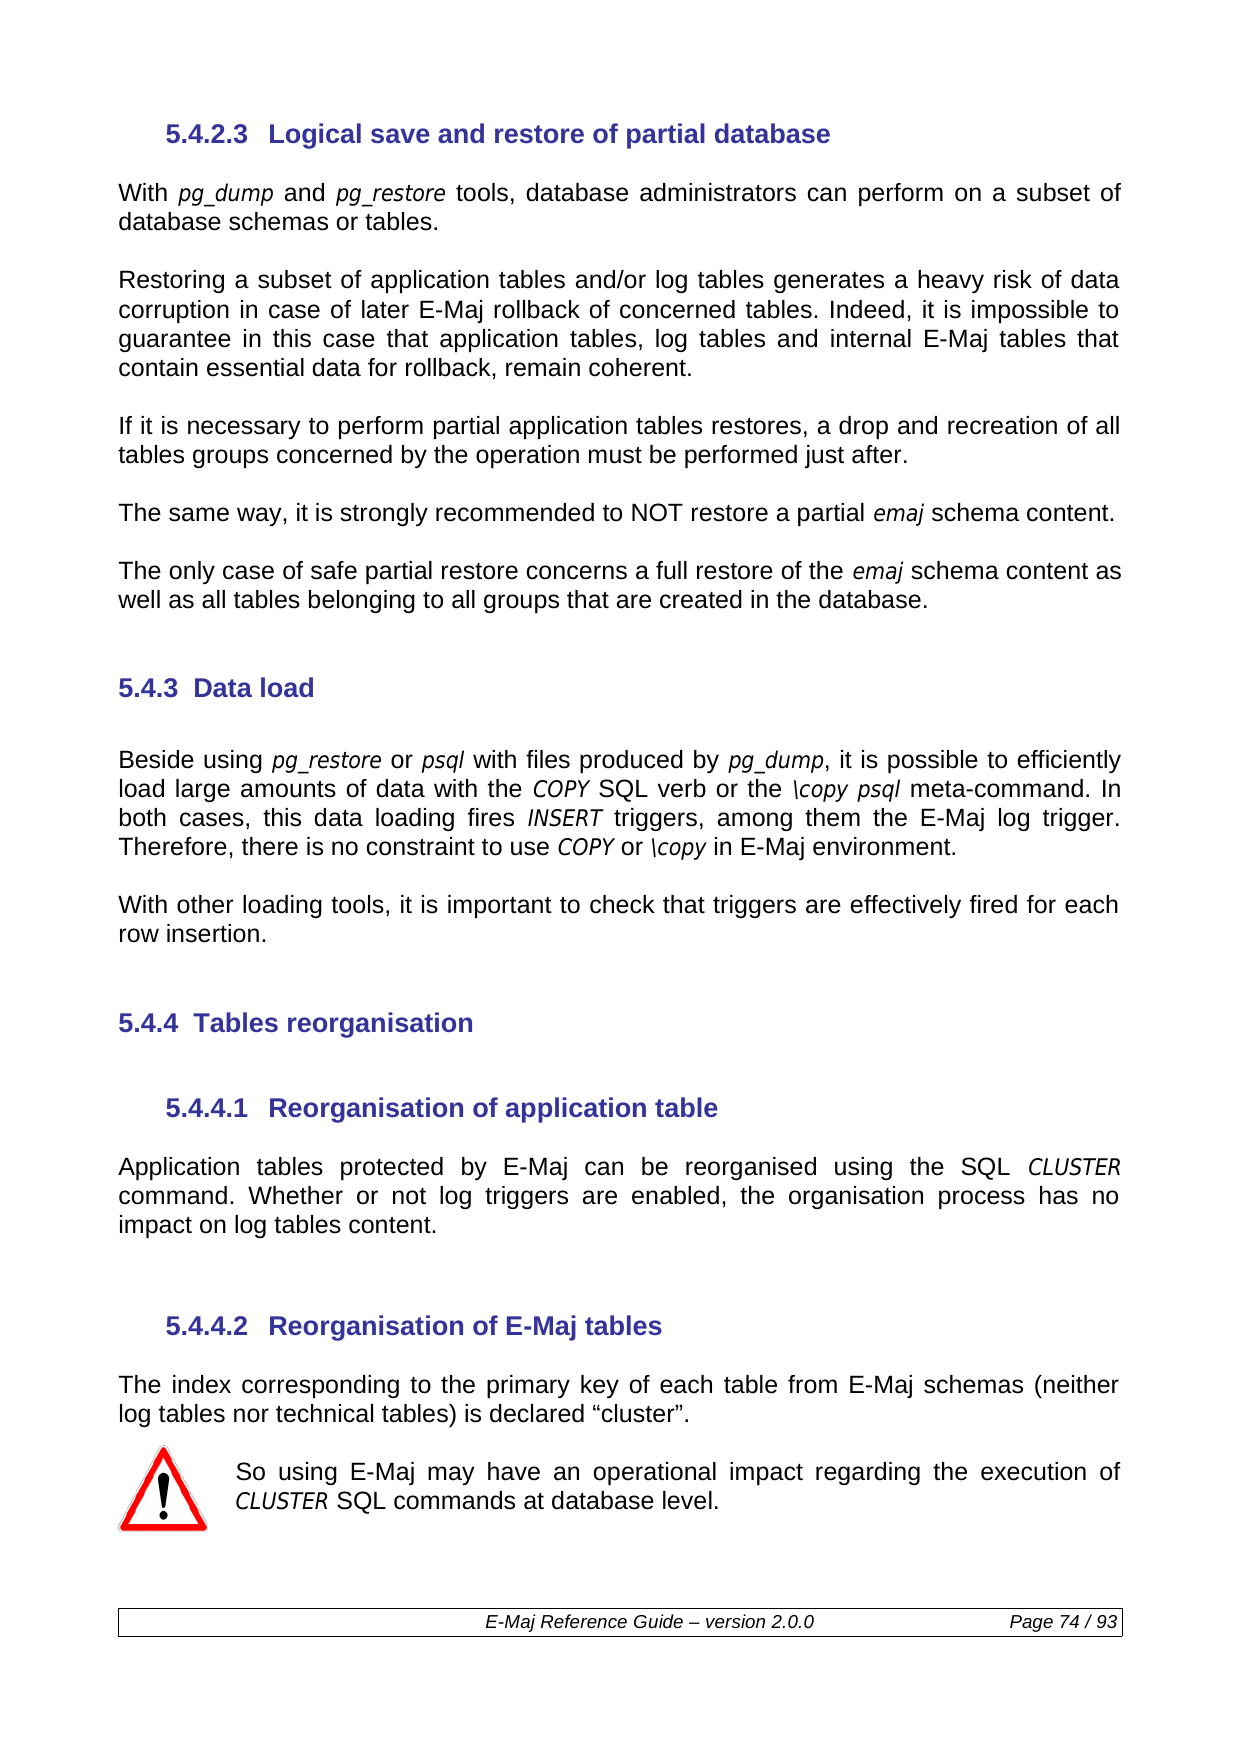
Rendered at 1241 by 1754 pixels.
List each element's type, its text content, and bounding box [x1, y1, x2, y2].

text With pg_dump and pg_restore tools, database administrators can perform on a subset of database schemas or tables. [118, 178, 1122, 236]
text The only case of safe partial restore concerns a full restore of the emaj schema content as well as all tables belonging to all groups that are created in the database. [118, 556, 1122, 614]
text Application tables protected by E-Maj can be reorganised using the SQL CLUSTER command. Whether or not log triggers are enabled, the organisation process has no impact on log tables content. [118, 1152, 1122, 1239]
text Beside using pg_restore or psql with files produced by pg_dump, it is possible to efficiently load large amounts of data with the COPY SQL verb or the \copy psql meta-command. In both cases, this data loading fires INSERT triggers, among them the E-Maj log trigger. Therefore, there is no constraint to use COPY or \copy in E-Maj environment. [118, 745, 1122, 861]
text The index corresponding to the primary key of each table from E-Maj schemas (neither log tables nor technical tables) is declared “cluster”. [118, 1369, 1122, 1428]
text The same way, it is strongly recommended to NOT restore a partial emaj schema content. [118, 498, 1122, 527]
text Restoring a subset of application tables and/or log tables generates a heavy risk of data corruption in case of later E-Maj rollback of concerned tables. Indeed, it is impossible to guarantee in this case that application tables, log tables and internal E-Maj tables that contain essential data for rollback, remain coherent. [118, 265, 1122, 382]
subtitle Tables reorganisation [118, 1006, 1122, 1037]
text So using E-Maj may have an operational impact regarding the execution of CLUSTER SQL commands at database level. [235, 1457, 1122, 1515]
subtitle Reorganisation of application table [165, 1092, 1122, 1123]
subtitle Reorganisation of E-Maj tables [165, 1309, 1122, 1341]
text If it is necessary to perform partial application tables restores, a drop and recreation of all tables groups concerned by the operation must be performed just after. [118, 411, 1122, 469]
picture [118, 1445, 208, 1532]
subtitle Data load [118, 672, 1122, 703]
subtitle Logical save and restore of partial database [165, 118, 1122, 149]
text With other loading tools, it is important to check that triggers are effectively fired for each row insertion. [118, 890, 1122, 948]
